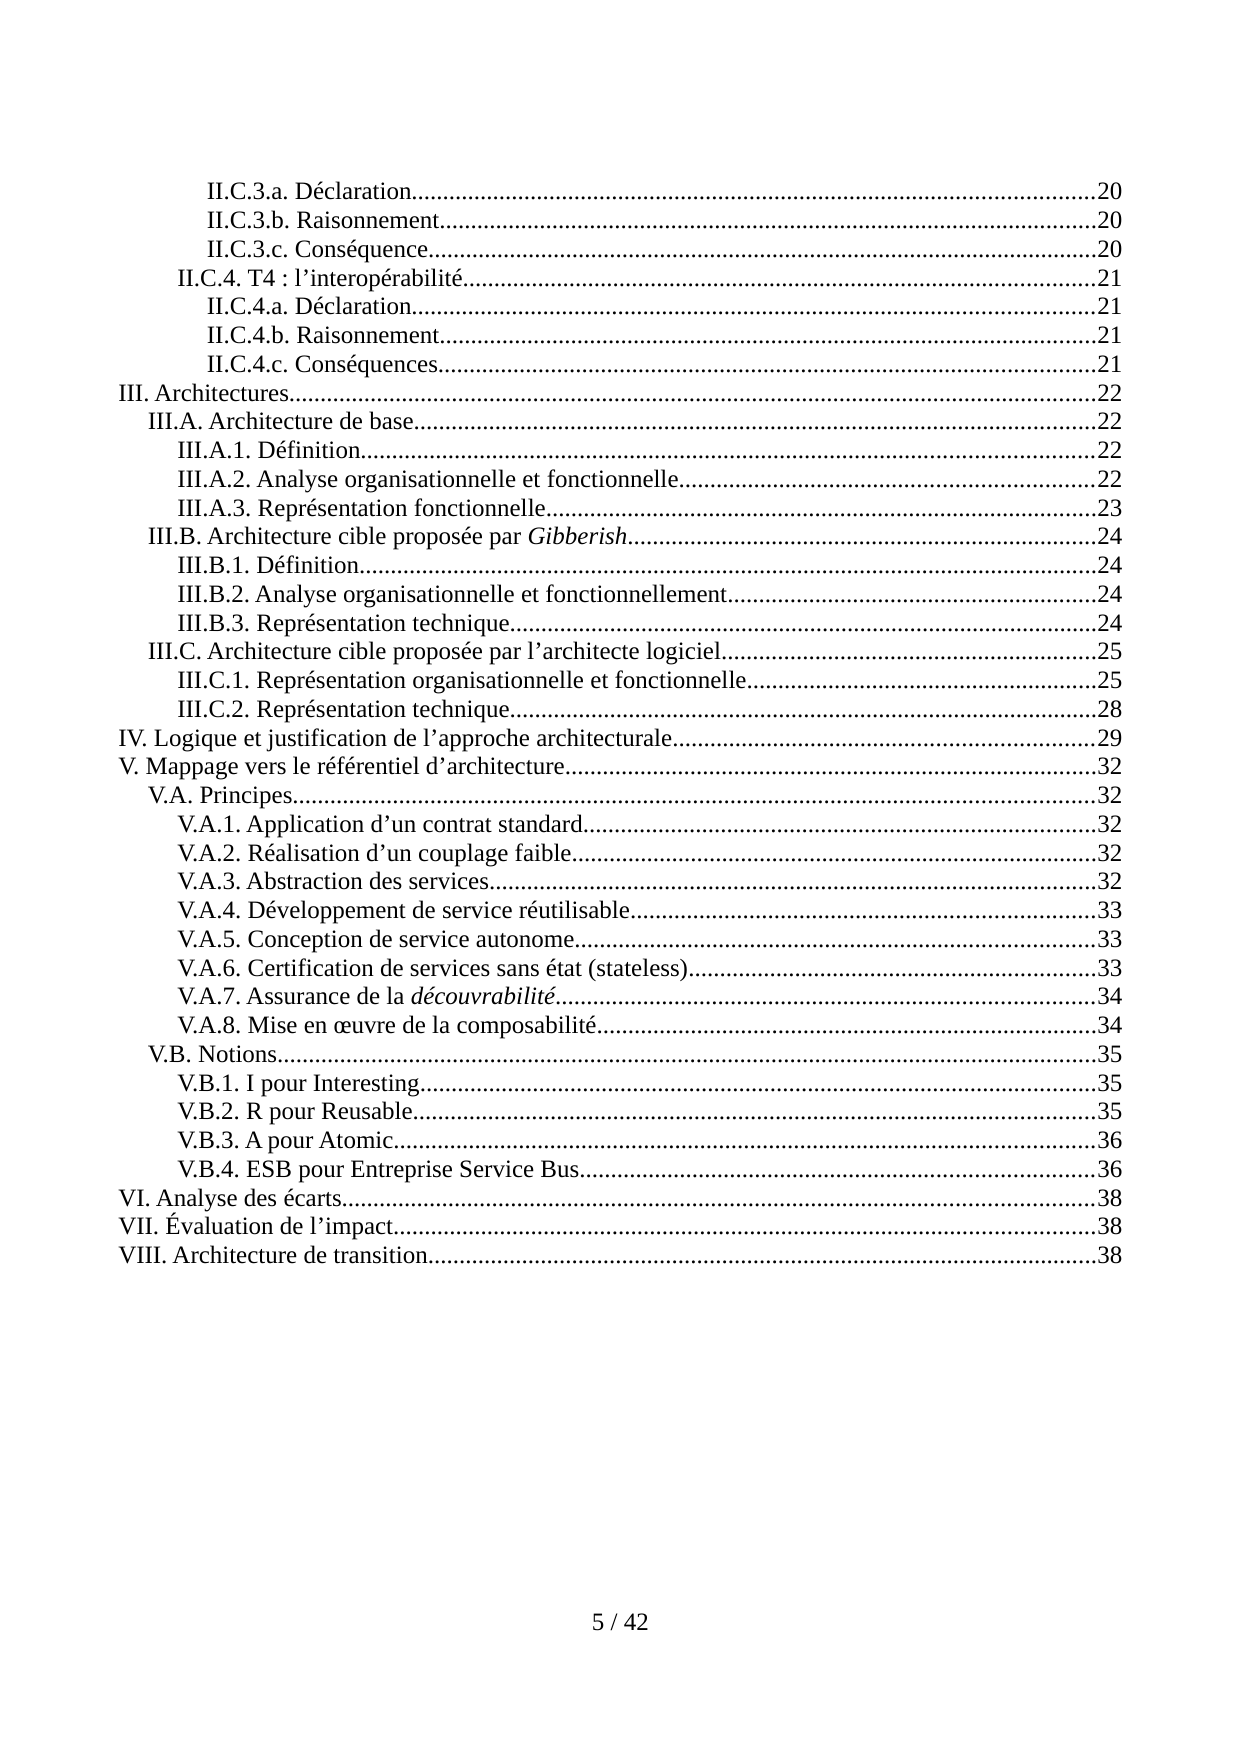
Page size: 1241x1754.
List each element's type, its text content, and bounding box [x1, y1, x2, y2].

text III.A. Architecture de base 22 [148, 406, 1122, 435]
text III.B.2. Analyse organisationnelle et fonctionnellement 24 [177, 579, 1122, 608]
text III.C. Architecture cible proposée par l’architecte logiciel 25 [148, 636, 1122, 665]
text VIII. Architecture de transition 38 [118, 1240, 1122, 1269]
text III.C.2. Représentation technique 28 [177, 694, 1122, 723]
text III.B.1. Définition 24 [177, 550, 1122, 579]
text V.B. Notions 35 [148, 1039, 1122, 1068]
text V.A.4. Développement de service réutilisable 33 [177, 895, 1122, 924]
text V.B.4. ESB pour Entreprise Service Bus 36 [177, 1154, 1122, 1183]
text II.C.4.a. Déclaration 21 [207, 291, 1122, 320]
text V.B.2. R pour Reusable 35 [177, 1096, 1122, 1125]
text V.A.1. Application d’un contrat standard 32 [177, 809, 1122, 838]
text III.A.1. Définition 22 [177, 435, 1122, 464]
text III.A.3. Représentation fonctionnelle 23 [177, 493, 1122, 521]
text V.A.7. Assurance de la découvrabilité 34 [177, 981, 1122, 1010]
text V. Mappage vers le référentiel d’architecture 32 [118, 751, 1122, 780]
text V.A.3. Abstraction des services 32 [177, 866, 1122, 895]
text VII. Évaluation de l’impact 38 [118, 1211, 1122, 1240]
text V.B.1. I pour Interesting 35 [177, 1068, 1122, 1096]
text III.B. Architecture cible proposée par Gibberish 24 [148, 521, 1122, 550]
text VI. Analyse des écarts 38 [118, 1183, 1122, 1211]
text V.B.3. A pour Atomic 36 [177, 1125, 1122, 1154]
text II.C.4.c. Conséquences 21 [207, 349, 1122, 378]
text III.A.2. Analyse organisationnelle et fonctionnelle 22 [177, 464, 1122, 493]
text V.A.5. Conception de service autonome 33 [177, 924, 1122, 953]
text V.A.8. Mise en œuvre de la composabilité 34 [177, 1010, 1122, 1039]
text II.C.3.b. Raisonnement 20 [207, 205, 1122, 234]
text V.A. Principes 32 [148, 780, 1122, 809]
text III. Architectures 22 [118, 378, 1122, 406]
text V.A.6. Certification de services sans état (stateless) 33 [177, 953, 1122, 981]
text II.C.3.c. Conséquence 20 [207, 234, 1122, 263]
text III.C.1. Représentation organisationnelle et fonctionnelle 25 [177, 665, 1122, 694]
text II.C.3.a. Déclaration 20 [207, 176, 1122, 205]
text III.B.3. Représentation technique 24 [177, 608, 1122, 636]
text II.C.4. T4 : l’interopérabilité 21 [177, 263, 1122, 291]
text II.C.4.b. Raisonnement 21 [207, 320, 1122, 349]
text IV. Logique et justification de l’approche architecturale 29 [118, 723, 1122, 751]
text V.A.2. Réalisation d’un couplage faible 32 [177, 838, 1122, 866]
